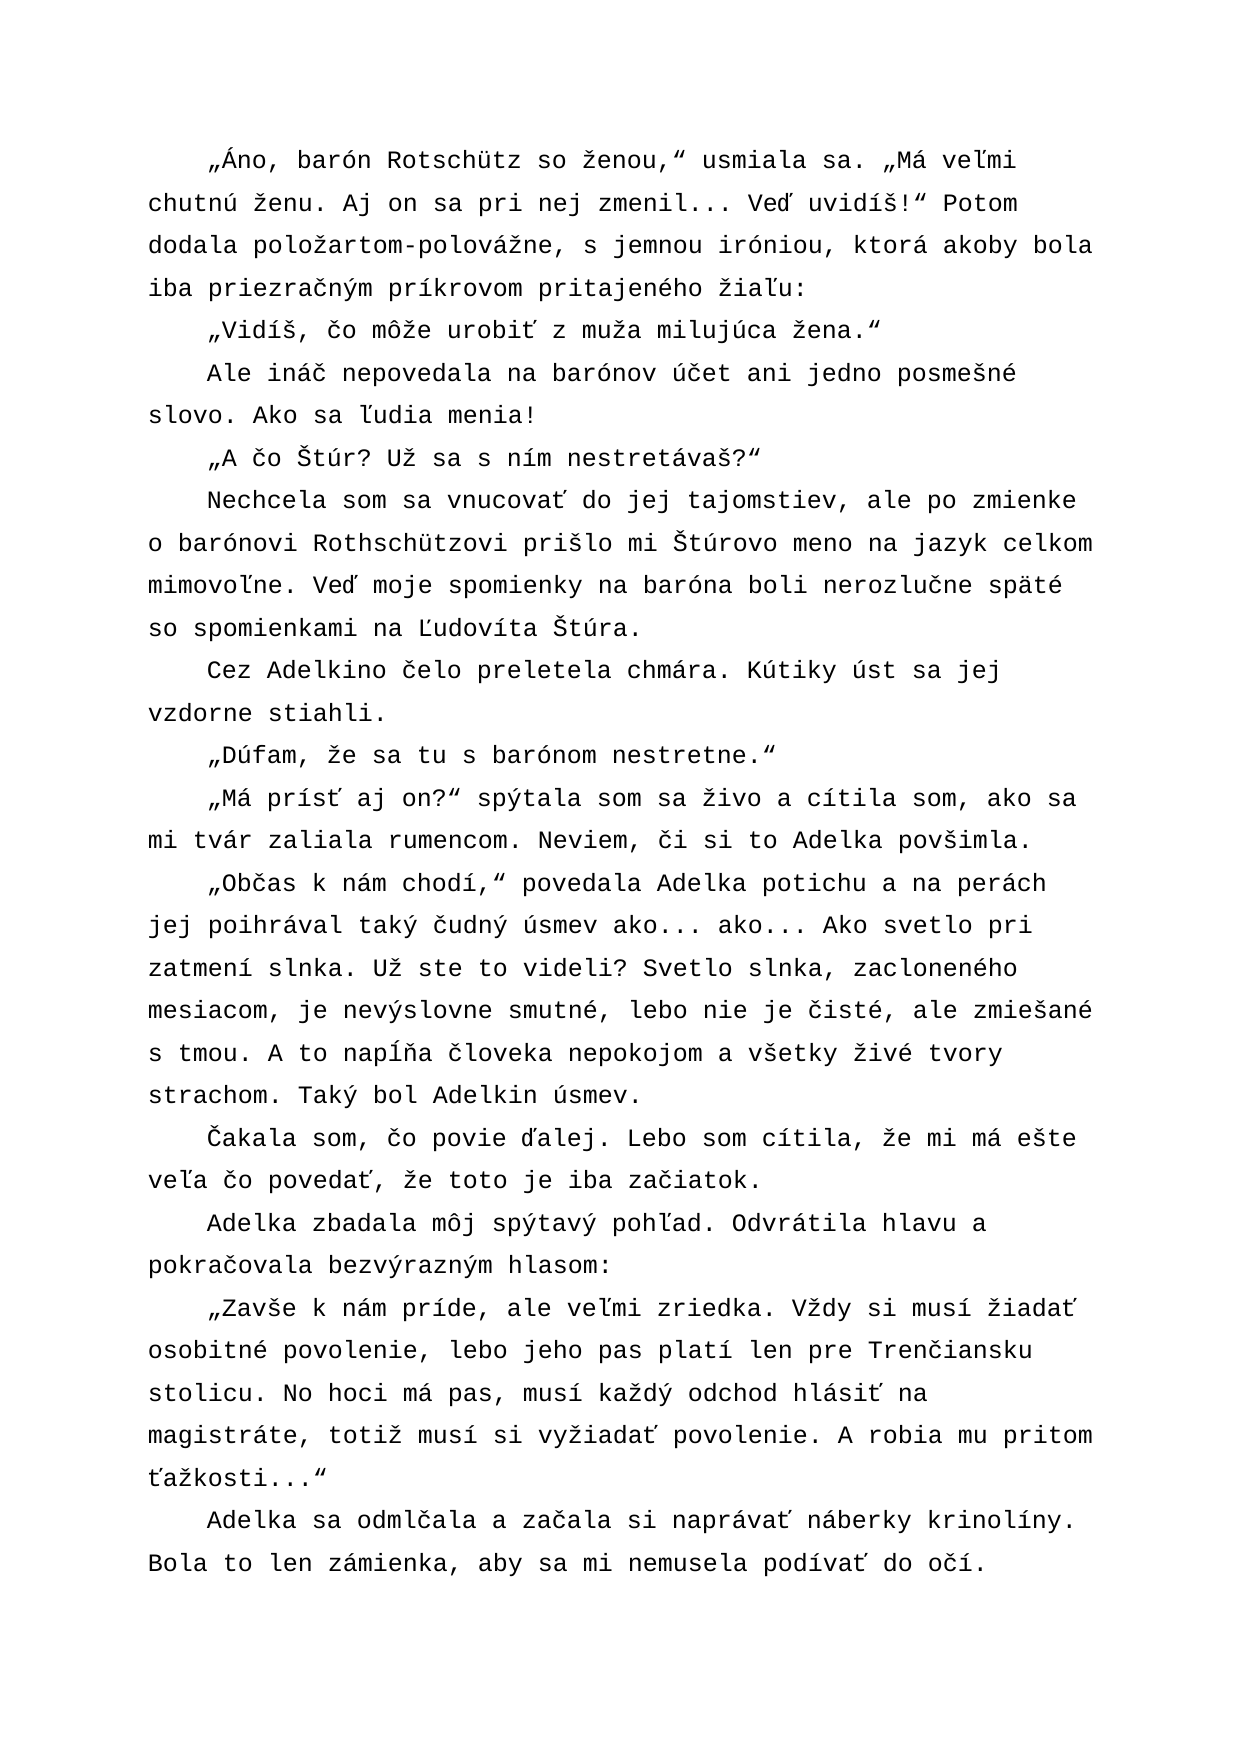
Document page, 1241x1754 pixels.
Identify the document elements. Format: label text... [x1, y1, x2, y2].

text „Áno, barón Rotschütz so ženou,“ usmiala sa. „Má veľmi chutnú ženu. Aj on sa pri nej zmenil... Veď uvidíš!“ Potom dodala položartom-polovážne, s jemnou iróniou, ktorá akoby bola iba priezračným príkrovom pritajeného žiaľu: [148, 148, 1093, 303]
text Nechcela som sa vnucovať do jej tajomstiev, ale po zmienke o barónovi Rothschützovi prišlo mi Štúrovo meno na jazyk celkom mimovoľne. Veď moje spomienky na baróna boli nerozlučne späté so spomienkami na Ľudovíta Štúra. [148, 488, 1093, 643]
text „Občas k nám chodí,“ povedala Adelka potichu a na perách jej poihrával taký čudný úsmev ako... ako... Ako svetlo pri zatmení slnka. Už ste to videli? Svetlo slnka, zacloneného mesiacom, je nevýslovne smutné, lebo nie je čisté, ale zmiešané s tmou. A to napĺňa človeka nepokojom a všetky živé tvory strachom. Taký bol Adelkin úsmev. [148, 870, 1093, 1111]
text „Vidíš, čo môže urobiť z muža milujúca žena.“ [148, 318, 1093, 346]
text Adelka sa odmlčala a začala si naprávať náberky krinolíny. Bola to len zámienka, aby sa mi nemusela podívať do očí. [148, 1508, 1093, 1578]
text Čakala som, čo povie ďalej. Lebo som cítila, že mi má ešte veľa čo povedať, že toto je iba začiatok. [148, 1125, 1093, 1196]
text Ale ináč nepovedala na barónov účet ani jedno posmešné slovo. Ako sa ľudia menia! [148, 360, 1093, 431]
text „Zavše k nám príde, ale veľmi zriedka. Vždy si musí žiadať osobitné povolenie, lebo jeho pas platí len pre Trenčiansku stolicu. No hoci má pas, musí každý odchod hlásiť na magistráte, totiž musí si vyžiadať povolenie. A robia mu pritom ťažkosti...“ [148, 1295, 1093, 1493]
text „A čo Štúr? Už sa s ním nestretávaš?“ [148, 445, 1093, 473]
text „Dúfam, že sa tu s barónom nestretne.“ [148, 743, 1093, 771]
text „Má prísť aj on?“ spýtala som sa živo a cítila som, ako sa mi tvár zaliala rumencom. Neviem, či si to Adelka povšimla. [148, 785, 1093, 856]
text Cez Adelkino čelo preletela chmára. Kútiky úst sa jej vzdorne stiahli. [148, 658, 1093, 728]
text Adelka zbadala môj spýtavý pohľad. Odvrátila hlavu a pokračovala bezvýrazným hlasom: [148, 1210, 1093, 1281]
